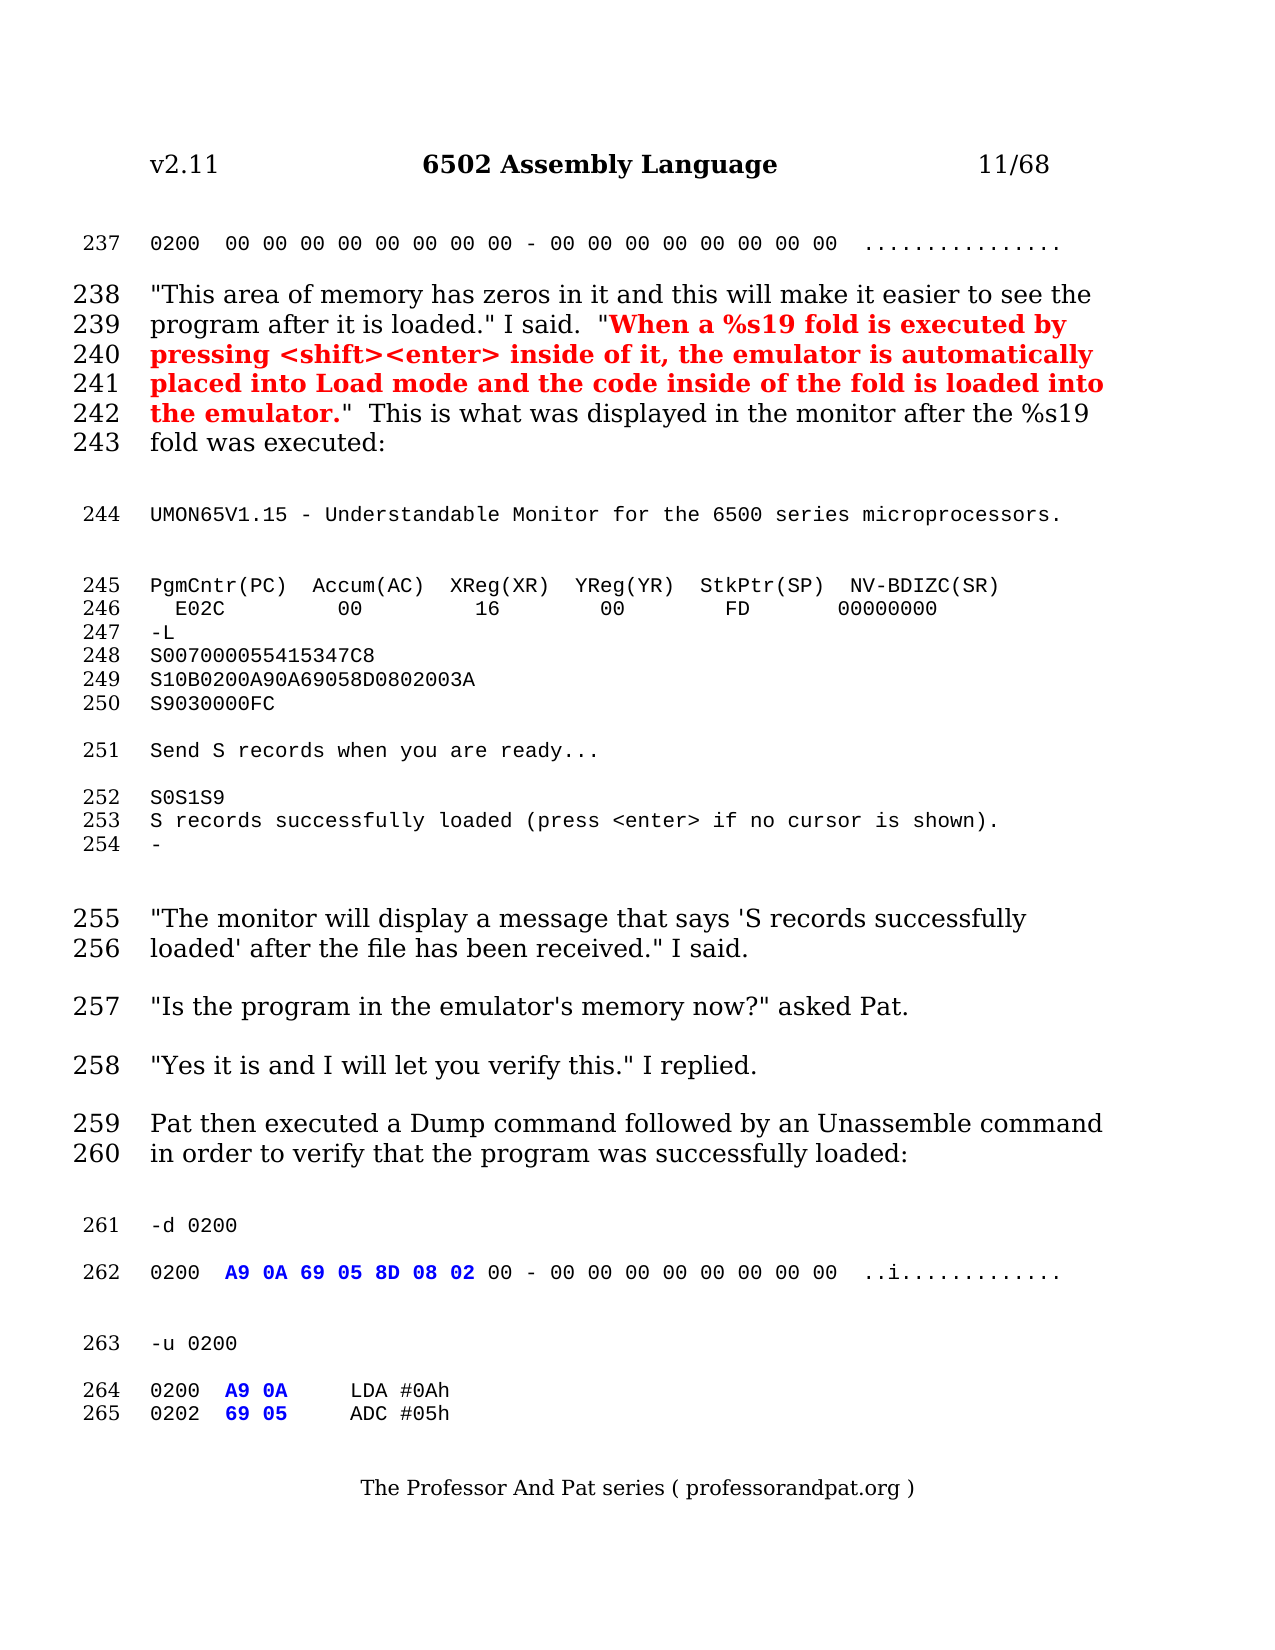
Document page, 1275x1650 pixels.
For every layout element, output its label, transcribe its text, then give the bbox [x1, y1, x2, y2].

text S0S1S9 [150, 787, 1125, 810]
text Send S records when you are ready... [150, 740, 1125, 763]
text -d 0200 [150, 1215, 1125, 1239]
text 0200 00 00 00 00 00 00 00 00 - 00 00 00 00 00 00 00 00 ................ [150, 233, 1125, 257]
text "Yes it is and I will let you verify this." I replied. [150, 1051, 1125, 1080]
text S007000055415347C8 [150, 646, 1125, 669]
text 0202 69 05 ADC #05h [150, 1403, 1125, 1427]
text Pat then executed a Dump command followed by an Unassemble command in order to verify that the program was successfully loaded: [150, 1109, 1125, 1168]
text "This area of memory has zeros in it and this will make it easier to see the program after it is loaded." I said. "When a %s19 fold is executed by pressing <shift><enter> inside of it, the emulator is automatically placed into Load mode and the code inside of the fold is loaded into the emulator." This is what was displayed in the monitor after the %s19 fold was executed: [150, 281, 1125, 457]
text UMON65V1.15 - Understandable Monitor for the 6500 series microprocessors. [150, 504, 1125, 528]
text PgmCntr(PC) Accum(AC) XReg(XR) YReg(YR) StkPtr(SP) NV-BDIZC(SR) [150, 575, 1125, 598]
text -u 0200 [150, 1333, 1125, 1356]
text 0200 A9 0A LDA #0Ah [150, 1380, 1125, 1403]
text S10B0200A90A69058D0802003A [150, 669, 1125, 693]
text - [150, 834, 1125, 857]
text S9030000FC [150, 693, 1125, 716]
text -L [150, 622, 1125, 646]
text "The monitor will display a message that says 'S records successfully loaded' after the file has been received." I said. [150, 904, 1125, 963]
text "Is the program in the emulator's memory now?" asked Pat. [150, 992, 1125, 1022]
text 0200 A9 0A 69 05 8D 08 02 00 - 00 00 00 00 00 00 00 00 ..i............. [150, 1262, 1125, 1286]
text E02C 00 16 00 FD 00000000 [150, 598, 1125, 622]
text S records successfully loaded (press <enter> if no cursor is shown). [150, 810, 1125, 834]
